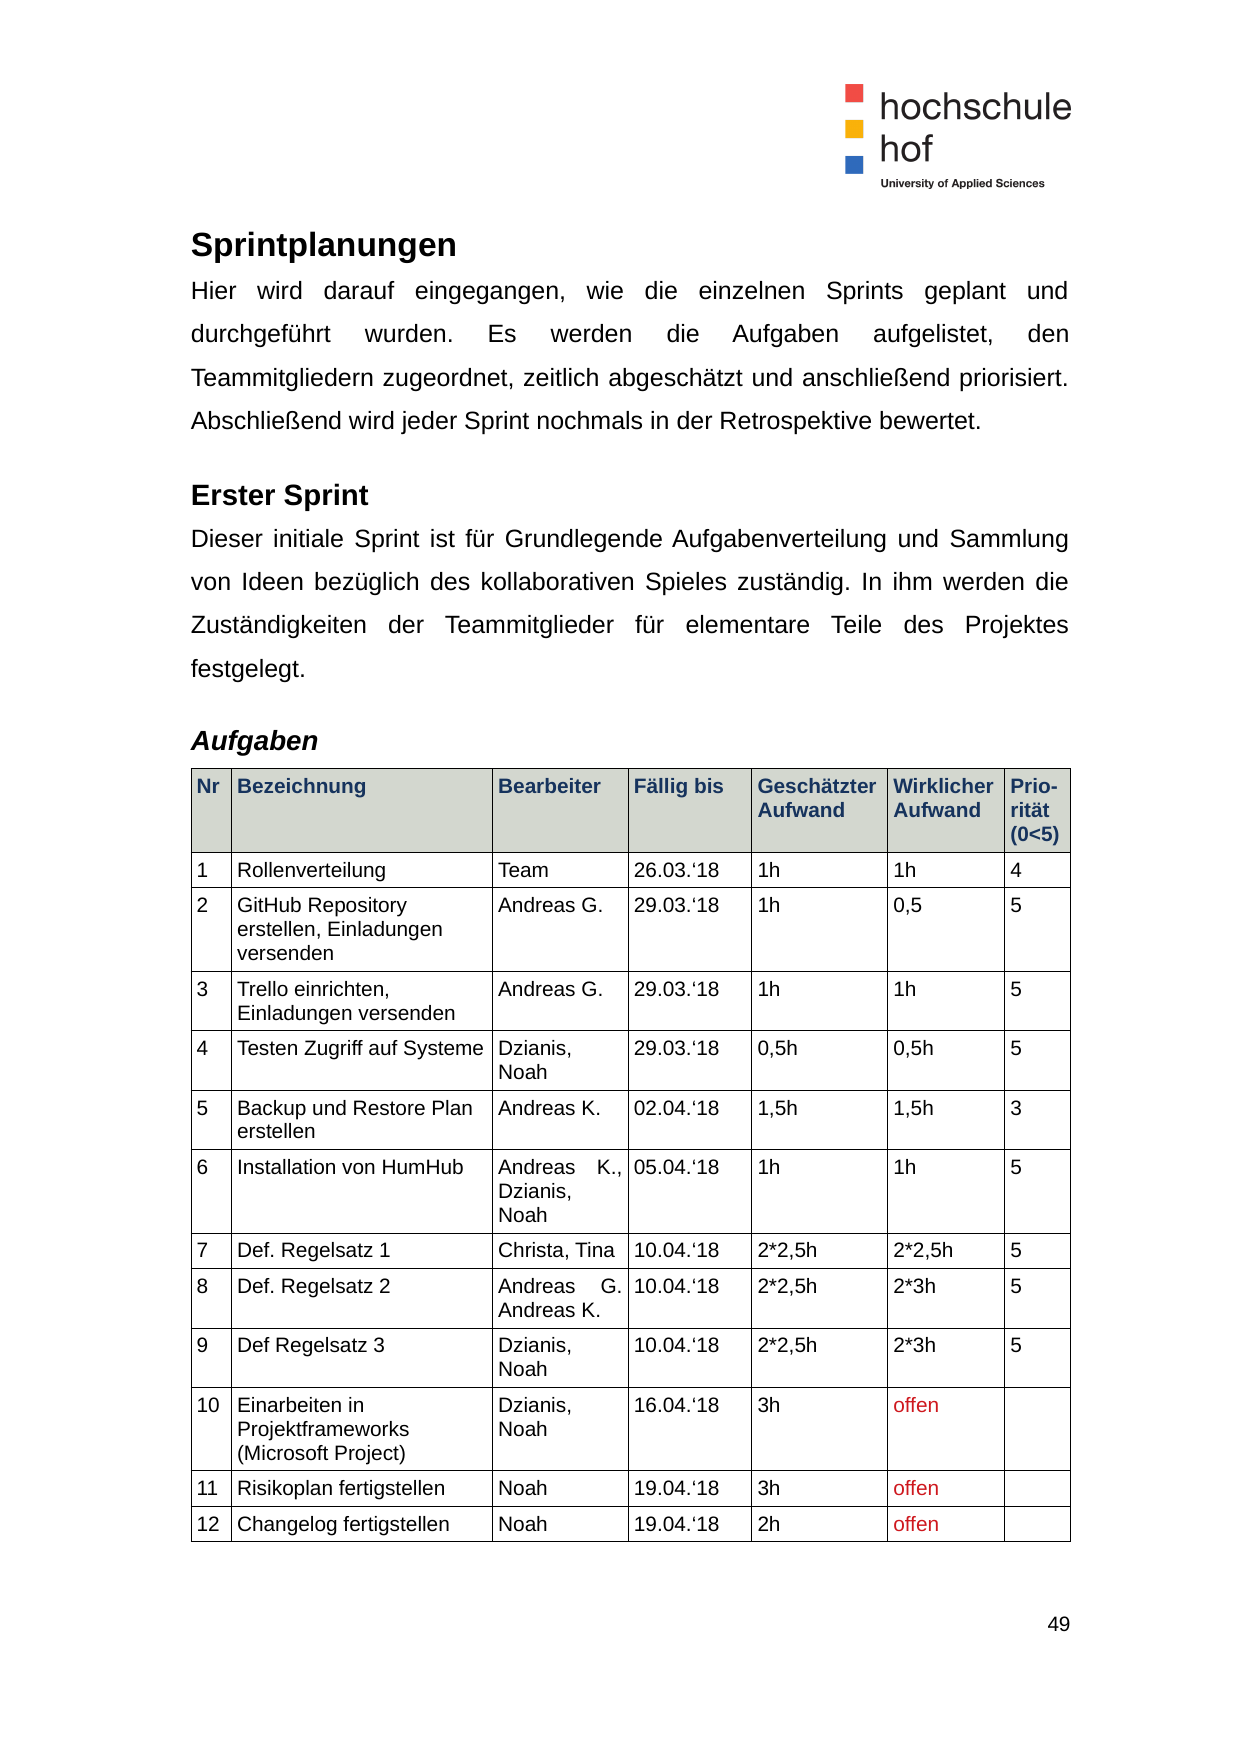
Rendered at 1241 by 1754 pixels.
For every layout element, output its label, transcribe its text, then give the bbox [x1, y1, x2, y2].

subtitle Sprintplanungen [191, 225, 1070, 264]
table_cell 29.03.‘18 [629, 1031, 751, 1089]
table_cell Rollenverteilung [232, 853, 492, 887]
table_cell 1h [888, 972, 1004, 1030]
table_cell GitHub Repository erstellen, Einladungen versenden [232, 888, 492, 971]
table_cell Noah [493, 1471, 628, 1506]
table_cell 1,5h [752, 1091, 887, 1149]
table_cell 2*2,5h [752, 1269, 887, 1327]
table_cell 05.04.‘18 [629, 1150, 751, 1232]
table_cell Andreas K., Dzianis, Noah [493, 1150, 628, 1232]
table_cell [1005, 1471, 1070, 1506]
table_cell 29.03.‘18 [629, 888, 751, 971]
table_cell Def. Regelsatz 2 [232, 1269, 492, 1327]
table_cell [1005, 1507, 1070, 1541]
table_cell 5 [1005, 1269, 1070, 1327]
table_cell 3 [1005, 1091, 1070, 1149]
table_cell 2*3h [888, 1329, 1004, 1387]
table_cell offen [888, 1388, 1004, 1470]
table_cell 4 [192, 1031, 231, 1089]
table_cell 29.03.‘18 [629, 972, 751, 1030]
table_cell 12 [192, 1507, 231, 1541]
table_header Geschätzter Aufwand [752, 769, 887, 852]
table_cell 9 [192, 1329, 231, 1387]
table_cell 26.03.‘18 [629, 853, 751, 887]
table_cell 2*3h [888, 1269, 1004, 1327]
table_cell 5 [1005, 972, 1070, 1030]
table_cell Changelog fertigstellen [232, 1507, 492, 1541]
table_cell Def Regelsatz 3 [232, 1329, 492, 1387]
table_cell 1h [752, 888, 887, 971]
table_cell Andreas G. Andreas K. [493, 1269, 628, 1327]
table_cell 1,5h [888, 1091, 1004, 1149]
table_cell 3 [192, 972, 231, 1030]
table_cell 5 [192, 1091, 231, 1149]
table_cell 19.04.‘18 [629, 1507, 751, 1541]
table_cell Einarbeiten in Projektframeworks (Microsoft Project) [232, 1388, 492, 1470]
table_cell 2*2,5h [752, 1234, 887, 1268]
table_cell Dzianis, Noah [493, 1388, 628, 1470]
table_cell Dzianis, Noah [493, 1031, 628, 1089]
table_cell 5 [1005, 1031, 1070, 1089]
table_cell 7 [192, 1234, 231, 1268]
table_cell 0,5h [752, 1031, 887, 1089]
table_cell Risikoplan fertigstellen [232, 1471, 492, 1506]
table_cell Noah [493, 1507, 628, 1541]
table_cell Andreas G. [493, 972, 628, 1030]
table_cell 10.04.‘18 [629, 1329, 751, 1387]
table_cell Trello einrichten, Einladungen versenden [232, 972, 492, 1030]
table_cell 3h [752, 1388, 887, 1470]
table_cell offen [888, 1471, 1004, 1506]
table_cell Christa, Tina [493, 1234, 628, 1268]
table_cell Team [493, 853, 628, 887]
table_header Fällig bis [629, 769, 751, 852]
table_cell 5 [1005, 888, 1070, 971]
table_cell 2*2,5h [888, 1234, 1004, 1268]
table_cell 1h [888, 1150, 1004, 1232]
table_cell Andreas K. [493, 1091, 628, 1149]
table_cell 5 [1005, 1329, 1070, 1387]
table_cell 2h [752, 1507, 887, 1541]
table_cell 6 [192, 1150, 231, 1232]
table_cell 1h [752, 853, 887, 887]
table_cell 10 [192, 1388, 231, 1470]
table_cell 5 [1005, 1150, 1070, 1232]
table_cell 1h [888, 853, 1004, 887]
table_header Nr [192, 769, 231, 852]
table_cell Backup und Restore Plan erstellen [232, 1091, 492, 1149]
table_cell 4 [1005, 853, 1070, 887]
table_cell 8 [192, 1269, 231, 1327]
table_cell 1 [192, 853, 231, 887]
table_cell offen [888, 1507, 1004, 1541]
table_cell Testen Zugriff auf Systeme [232, 1031, 492, 1089]
table_cell 0,5h [888, 1031, 1004, 1089]
table_header Prio-rität (0<5) [1005, 769, 1070, 852]
table_cell Installation von HumHub [232, 1150, 492, 1232]
table_cell 2 [192, 888, 231, 971]
table_cell 11 [192, 1471, 231, 1506]
table_cell 1h [752, 1150, 887, 1232]
table_cell 10.04.‘18 [629, 1234, 751, 1268]
table_header Bezeichnung [232, 769, 492, 852]
table_cell 19.04.‘18 [629, 1471, 751, 1506]
table_header Bearbeiter [493, 769, 628, 852]
table_cell 10.04.‘18 [629, 1269, 751, 1327]
subtitle Aufgaben [191, 724, 1070, 756]
table_cell Dzianis, Noah [493, 1329, 628, 1387]
table_cell Def. Regelsatz 1 [232, 1234, 492, 1268]
text Hier wird darauf eingegangen, wie die einzelnen Sprints geplant und durchgeführt wurden. Es werden die Aufgaben aufgelistet, den Teammitgliedern zugeordnet, zeitlich abgeschätzt und anschließend priorisiert. Abschließend wird jeder Sprint nochmals in der Retrospektive bewertet. [191, 276, 1070, 434]
table_cell [1005, 1388, 1070, 1470]
table_cell Andreas G. [493, 888, 628, 971]
picture [845, 84, 1071, 189]
subtitle Erster Sprint [191, 478, 1070, 512]
table_cell 1h [752, 972, 887, 1030]
table_header Wirklicher Aufwand [888, 769, 1004, 852]
text Dieser initiale Sprint ist für Grundlegende Aufgabenverteilung und Sammlung von Ideen bezüglich des kollaborativen Spieles zuständig. In ihm werden die Zuständigkeiten der Teammitglieder für elementare Teile des Projektes festgelegt. [191, 524, 1070, 682]
table_cell 16.04.‘18 [629, 1388, 751, 1470]
table_cell 02.04.‘18 [629, 1091, 751, 1149]
table_cell 2*2,5h [752, 1329, 887, 1387]
table_cell 5 [1005, 1234, 1070, 1268]
table_cell 0,5 [888, 888, 1004, 971]
table_cell 3h [752, 1471, 887, 1506]
